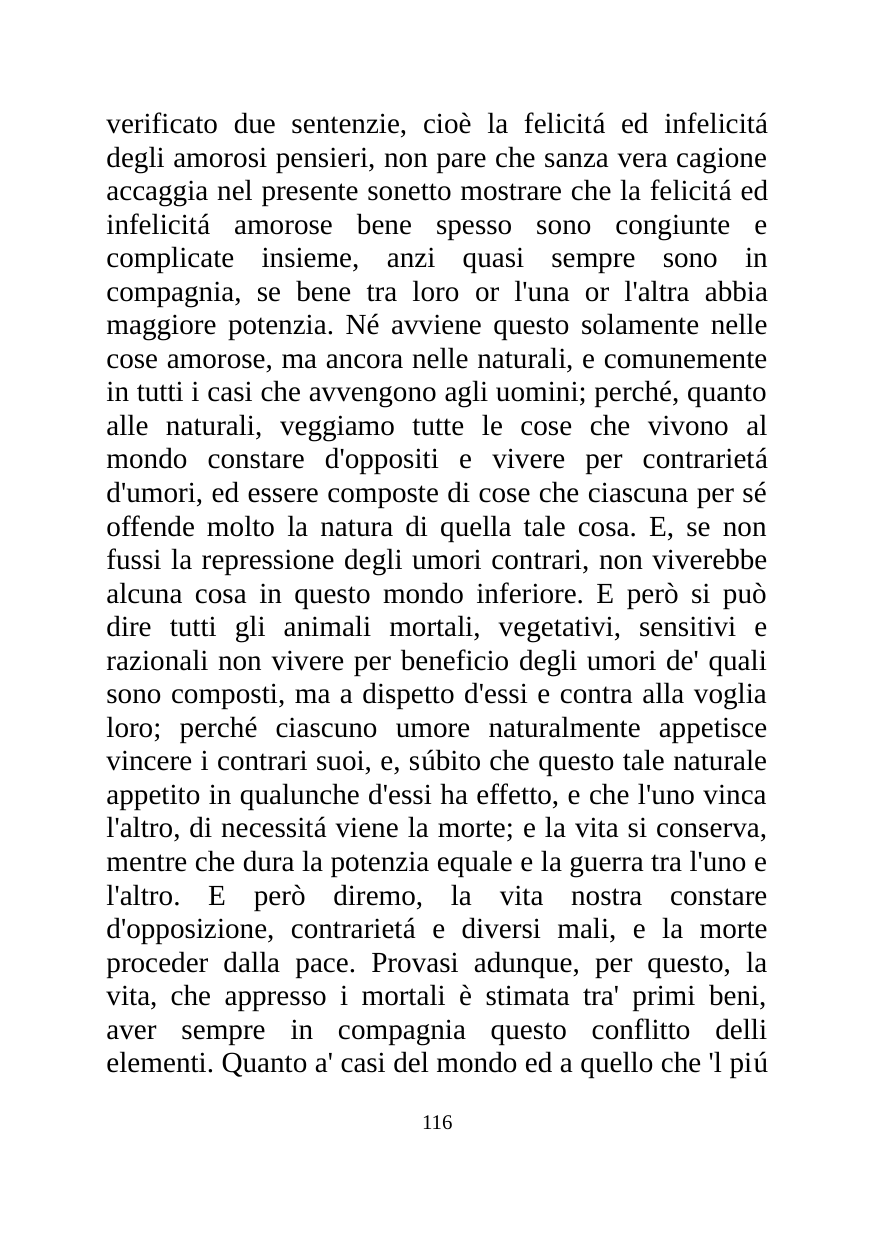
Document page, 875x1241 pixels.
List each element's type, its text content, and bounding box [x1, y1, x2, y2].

text verificato due sentenzie, cioè la felicitá ed infelicitá degli amorosi pensieri, non pare che sanza vera cagione accaggia nel presente sonetto mostrare che la felicitá ed infelicitá amorose bene spesso sono congiunte e complicate insieme, anzi quasi sempre sono in compagnia, se bene tra loro or l'una or l'altra abbia maggiore potenzia. Né avviene questo solamente nelle cose amorose, ma ancora nelle naturali, e comunemente in tutti i casi che avvengono agli uomini; perché, quanto alle naturali, veggiamo tutte le cose che vivono al mondo constare d'oppositi e vivere per contrarietá d'umori, ed essere composte di cose che ciascuna per sé offende molto la natura di quella tale cosa. E, se non fussi la repressione degli umori contrari, non viverebbe alcuna cosa in questo mondo inferiore. E però si può dire tutti gli animali mortali, vegetativi, sensitivi e razionali non vivere per beneficio degli umori de' quali sono composti, ma a dispetto d'essi e contra alla voglia loro; perché ciascuno umore naturalmente appetisce vincere i contrari suoi, e, súbito che questo tale naturale appetito in qualunche d'essi ha effetto, e che l'uno vinca l'altro, di necessitá viene la morte; e la vita si conserva, mentre che dura la potenzia equale e la guerra tra l'uno e l'altro. E però diremo, la vita nostra constare d'opposizione, contrarietá e diversi mali, e la morte proceder dalla pace. Provasi adunque, per questo, la vita, che appresso i mortali è stimata tra' primi beni, aver sempre in compagnia questo conflitto delli elementi. Quanto a' casi del mondo ed a quello che 'l piú [106, 106, 768, 1079]
